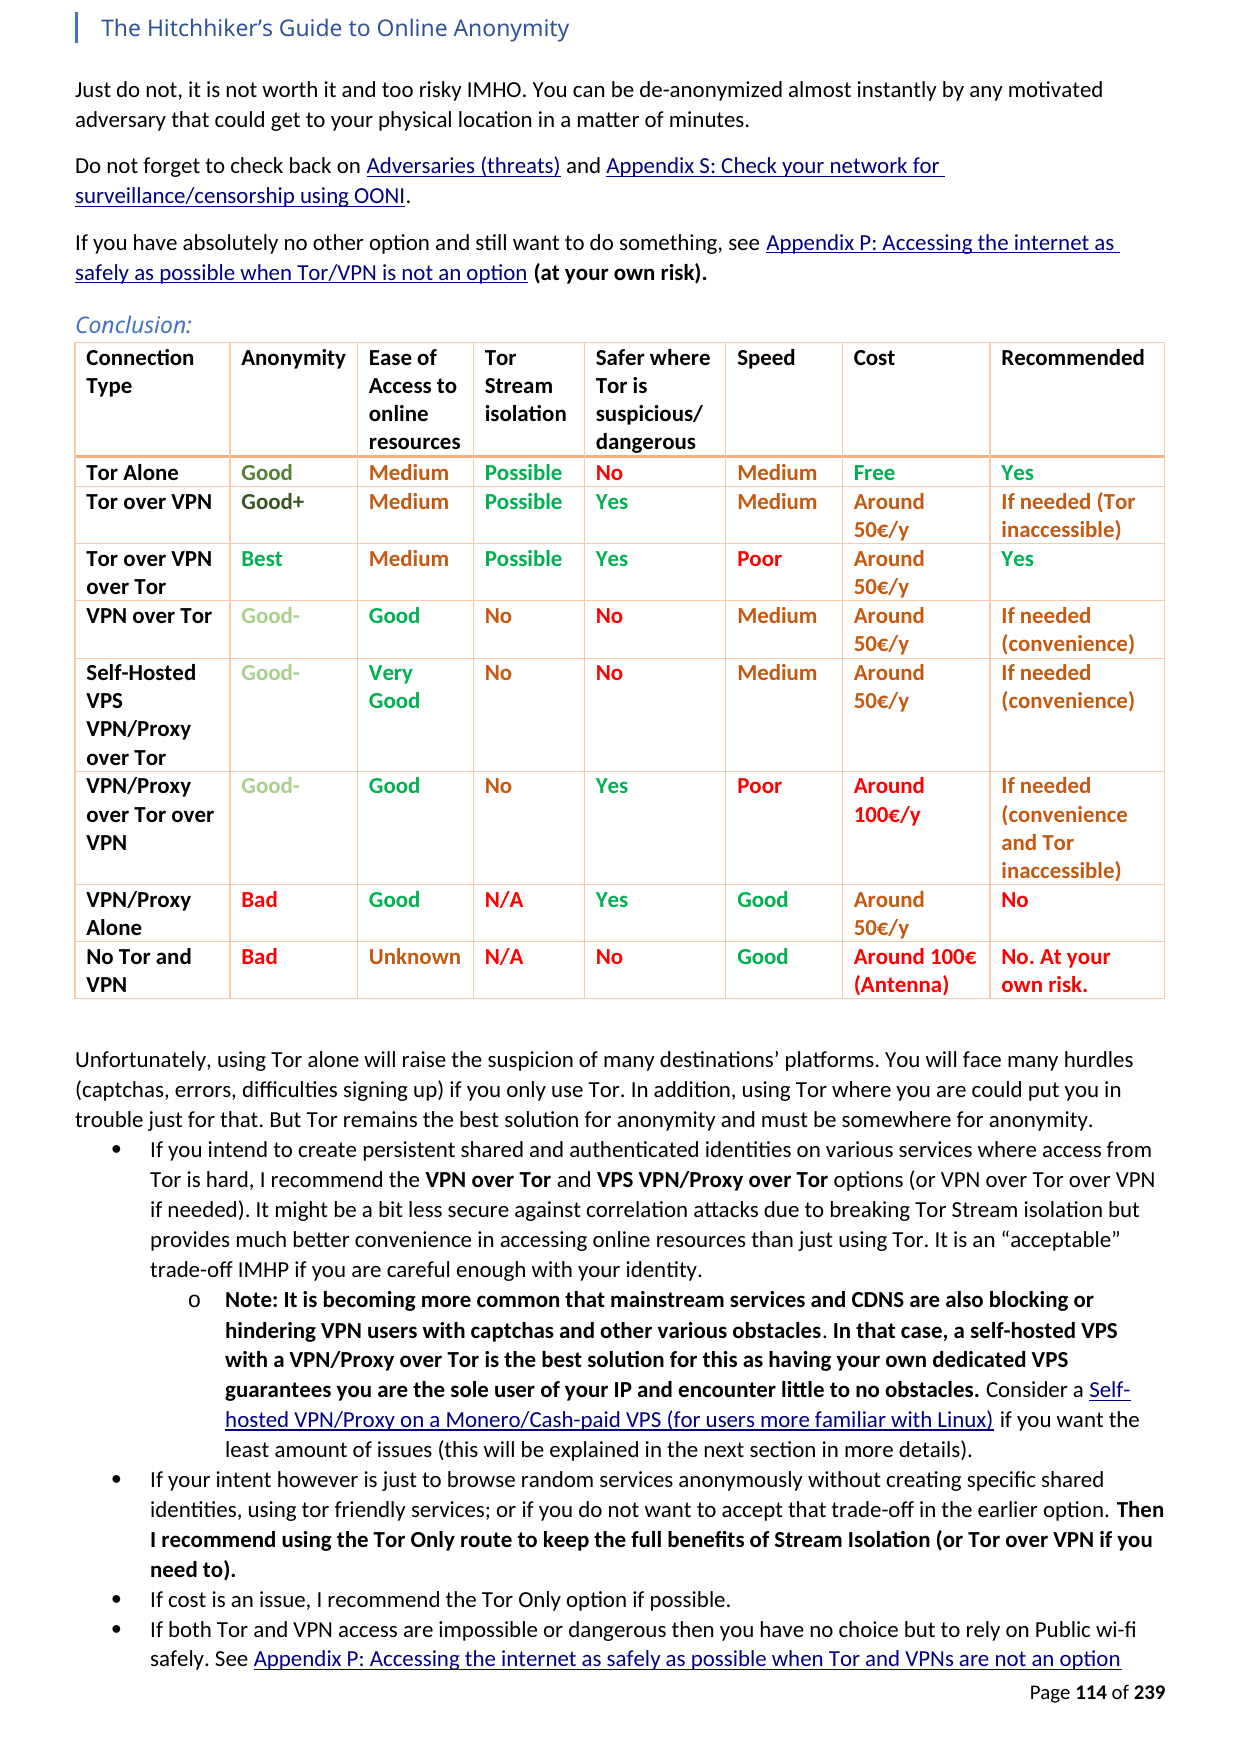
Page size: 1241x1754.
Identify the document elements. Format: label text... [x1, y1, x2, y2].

text Just do not, it is not worth it and too risky IMHO. You can be de-anonymized almost instantly by any motivated adversary that could get to your physical location in a matter of minutes. [75, 75, 1165, 133]
table_header Connection Type [76, 343, 229, 455]
table_cell Good [726, 885, 842, 941]
table_cell No [585, 458, 725, 486]
table_cell Around 100€ (Antenna) [843, 942, 989, 998]
table_cell Tor Alone [76, 458, 229, 486]
table_cell If needed (convenience and Tor inaccessible) [991, 772, 1164, 884]
table_cell No [585, 942, 725, 998]
table_cell No. At your own risk. [991, 942, 1164, 998]
table_cell Good- [231, 659, 357, 771]
table_cell Good- [231, 772, 357, 884]
table_cell Medium [358, 458, 473, 486]
table_cell Possible [474, 487, 584, 543]
list Note: It is becoming more common that mainstream services and CDNS are also blocking or hindering VPN users with captchas and other various obstacles. In that case, a self-hosted VPS with a VPN/Proxy over Tor is the best solution for this as having your own dedicated VPS guarantees you are the sole user of your IP and encounter little to no obstacles. Consider a Self-hosted VPN/Proxy on a Monero/Cash-paid VPS (for users more familiar with Linux) if you want the least amount of issues (this will be explained in the next section in more details). [187, 1285, 1165, 1463]
subtitle Conclusion: [75, 308, 1165, 340]
table_cell Around 50€/y [843, 659, 989, 771]
table_header Safer where Tor is suspicious/dangerous [585, 343, 725, 455]
table_cell Good+ [231, 487, 357, 543]
list If your intent however is just to browse random services anonymously without creating specific shared identities, using tor friendly services; or if you do not want to accept that trade-off in the earlier option. Then I recommend using the Tor Only route to keep the full benefits of Stream Isolation (or Tor over VPN if you need to). [112, 1465, 1165, 1583]
table_cell Best [231, 544, 357, 600]
table_header Anonymity [231, 343, 357, 455]
table_header Ease of Access to online resources [358, 343, 473, 455]
table_cell Self-Hosted VPS VPN/Proxy over Tor [76, 659, 229, 771]
table_cell Yes [585, 544, 725, 600]
table_cell No [585, 601, 725, 657]
table_cell Good [231, 458, 357, 486]
table_cell No [991, 885, 1164, 941]
table_cell If needed (convenience) [991, 659, 1164, 771]
table_cell No Tor and VPN [76, 942, 229, 998]
table_header Speed [726, 343, 842, 455]
list If both Tor and VPN access are impossible or dangerous then you have no choice but to rely on Public wi-fi safely. See Appendix P: Accessing the internet as safely as possible when Tor and VPNs are not an option [112, 1615, 1165, 1673]
table_cell Free [843, 458, 989, 486]
table_cell Around 50€/y [843, 544, 989, 600]
table_cell VPN over Tor [76, 601, 229, 657]
table_cell Good [358, 885, 473, 941]
table_cell Yes [991, 544, 1164, 600]
table_cell N/A [474, 942, 584, 998]
list If cost is an issue, I recommend the Tor Only option if possible. [112, 1585, 1165, 1613]
table_cell Medium [358, 544, 473, 600]
table_cell N/A [474, 885, 584, 941]
text If you have absolutely no other option and still want to do something, see Appendix P: Accessing the internet as safely as possible when Tor/VPN is not an option (at your own risk). [75, 228, 1165, 286]
table_cell If needed (convenience) [991, 601, 1164, 657]
table_cell Good [726, 942, 842, 998]
table_cell Possible [474, 458, 584, 486]
table_cell Good- [231, 601, 357, 657]
table_cell VPN/Proxy over Tor over VPN [76, 772, 229, 884]
table_cell Poor [726, 544, 842, 600]
text Unfortunately, using Tor alone will raise the suspicion of many destinations’ platforms. You will face many hurdles (captchas, errors, difficulties signing up) if you only use Tor. In addition, using Tor where you are could put you in trouble just for that. But Tor remains the best solution for anonymity and must be somewhere for anonymity. [75, 1046, 1165, 1133]
table_cell Medium [726, 487, 842, 543]
table_header Recommended [991, 343, 1164, 455]
table_cell Unknown [358, 942, 473, 998]
table_cell Poor [726, 772, 842, 884]
table_cell No [585, 659, 725, 771]
table_cell Around 50€/y [843, 601, 989, 657]
table_cell Very Good [358, 659, 473, 771]
table_cell Tor over VPN over Tor [76, 544, 229, 600]
table_cell Yes [991, 458, 1164, 486]
text Do not forget to check back on Adversaries (threats) and Appendix S: Check your network for surveillance/censorship using OONI. [75, 151, 1165, 209]
table_cell Possible [474, 544, 584, 600]
table_cell Medium [726, 601, 842, 657]
table_cell If needed (Tor inaccessible) [991, 487, 1164, 543]
table_cell Medium [726, 458, 842, 486]
table_cell Bad [231, 942, 357, 998]
table_cell Yes [585, 487, 725, 543]
table_cell Around 50€/y [843, 885, 989, 941]
table_cell Medium [358, 487, 473, 543]
list If you intend to create persistent shared and authenticated identities on various services where access from Tor is hard, I recommend the VPN over Tor and VPS VPN/Proxy over Tor options (or VPN over Tor over VPN if needed). It might be a bit less secure against correlation attacks due to breaking Tor Stream isolation but provides much better convenience in accessing online resources than just using Tor. It is an “acceptable” trade-off IMHP if you are careful enough with your identity. [112, 1135, 1165, 1283]
table_cell Yes [585, 885, 725, 941]
table_cell Medium [726, 659, 842, 771]
table_cell No [474, 772, 584, 884]
table_cell Good [358, 601, 473, 657]
table_header Tor Stream isolation [474, 343, 584, 455]
table_cell Good [358, 772, 473, 884]
table_cell No [474, 601, 584, 657]
table_cell Yes [585, 772, 725, 884]
table_header Cost [843, 343, 989, 455]
table_cell Tor over VPN [76, 487, 229, 543]
table_cell VPN/Proxy Alone [76, 885, 229, 941]
table_cell Around 50€/y [843, 487, 989, 543]
table_cell Around 100€/y [843, 772, 989, 884]
table_cell Bad [231, 885, 357, 941]
table_cell No [474, 659, 584, 771]
